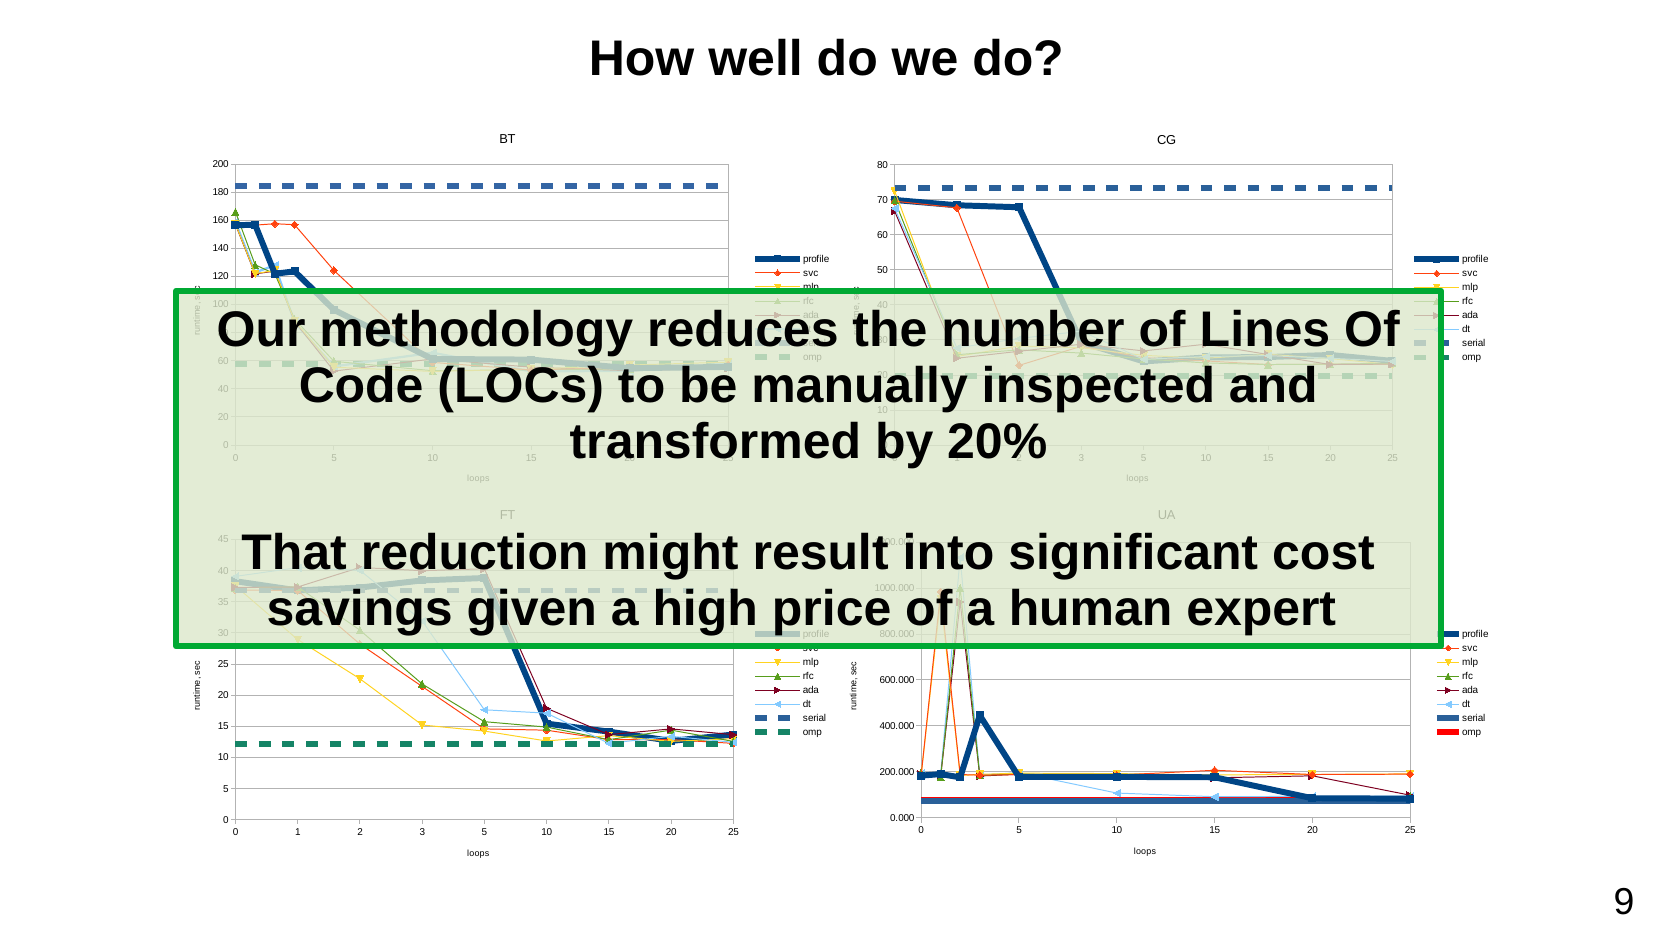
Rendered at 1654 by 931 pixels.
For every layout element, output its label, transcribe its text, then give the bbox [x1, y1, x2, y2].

text_box Our methodology reduces the number of Lines Of Code (LOCs) to be manually inspected and transformed by 20% That reduction might result into significant cost savings given a high price of a human expert [176, 290, 1441, 647]
picture [176, 115, 1501, 877]
text_box How well do we do? [0, 0, 1654, 116]
text_box 9 [1594, 873, 1654, 931]
